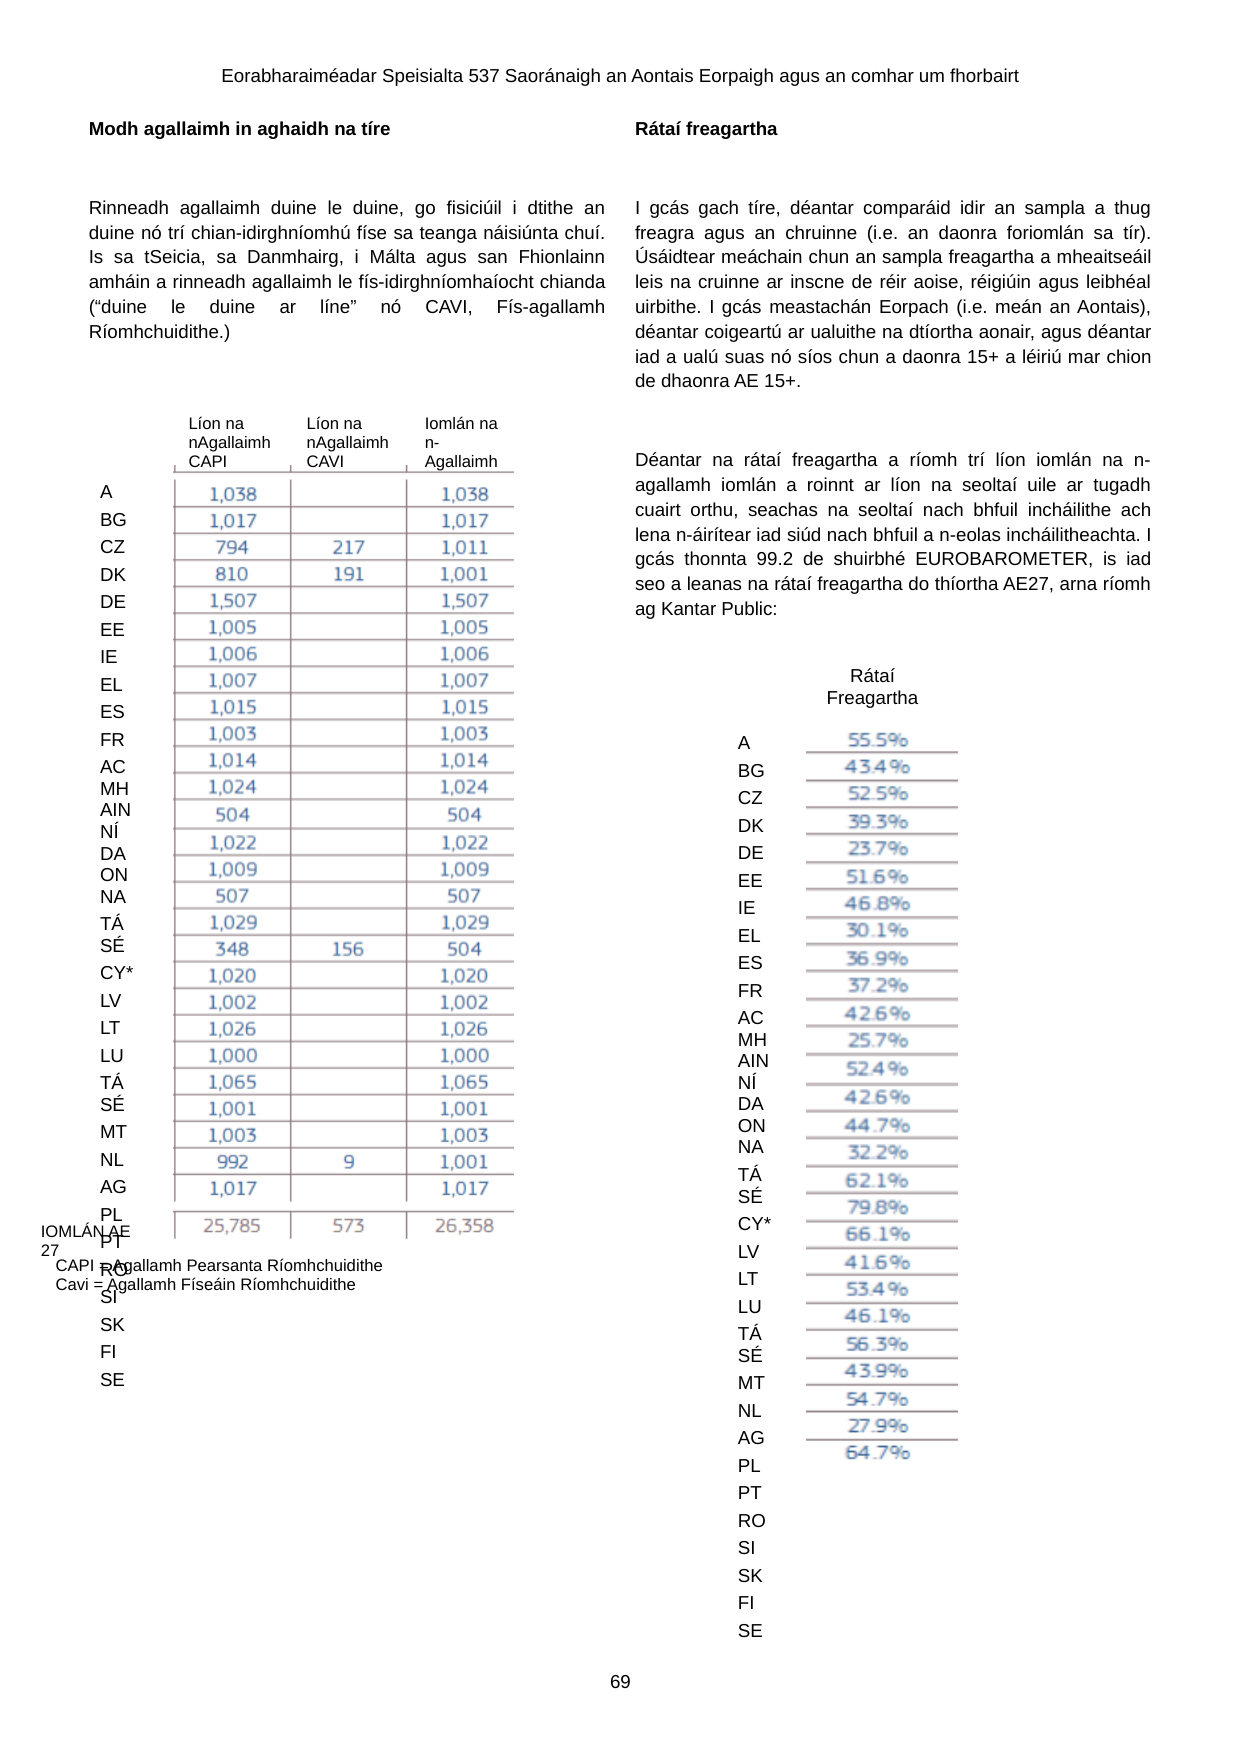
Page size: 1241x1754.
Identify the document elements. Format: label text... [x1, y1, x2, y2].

text I gcás gach tíre, déantar comparáid idir an sampla a thug freagra agus an chruinne (i.e. an daonra foriomlán sa tír). Úsáidtear meáchain chun an sampla freagartha a mheaitseáil leis na cruinne ar inscne de réir aoise, réigiúin agus leibhéal uirbithe. I gcás meastachán Eorpach (i.e. meán an Aontais), déantar coigeartú ar ualuithe na dtíortha aonair, agus déantar iad a ualú suas nó síos chun a daonra 15+ a léiriú mar chion de dhaonra AE 15+. [635, 197, 1152, 392]
text Déantar na rátaí freagartha a ríomh trí líon iomlán na n-agallamh iomlán a roinnt ar líon na seoltaí uile ar tugadh cuairt orthu, seachas na seoltaí nach bhfuil incháilithe ach lena n-áirítear iad siúd nach bhfuil a n-eolas incháilitheachta. I gcás thonnta 99.2 de shuirbhé EUROBAROMETER, is iad seo a leanas na rátaí freagartha do thíortha AE27, arna ríomh ag Kantar Public: [635, 449, 1152, 619]
picture [173, 465, 514, 1243]
text Modh agallaimh in aghaidh na tíre [88, 118, 605, 139]
picture [806, 715, 958, 1466]
text Rinneadh agallaimh duine le duine, go fisiciúil i dtithe an duine nó trí chian-idirghníomhú físe sa teanga náisiúnta chuí. Is sa tSeicia, sa Danmhairg, i Málta agus san Fhionlainn amháin a rinneadh agallaimh le fís-idirghníomhaíocht chianda (“duine le duine ar líne” nó CAVI, Fís-agallamh Ríomhchuidithe.) [88, 197, 605, 342]
text Rátaí freagartha [635, 118, 1152, 139]
